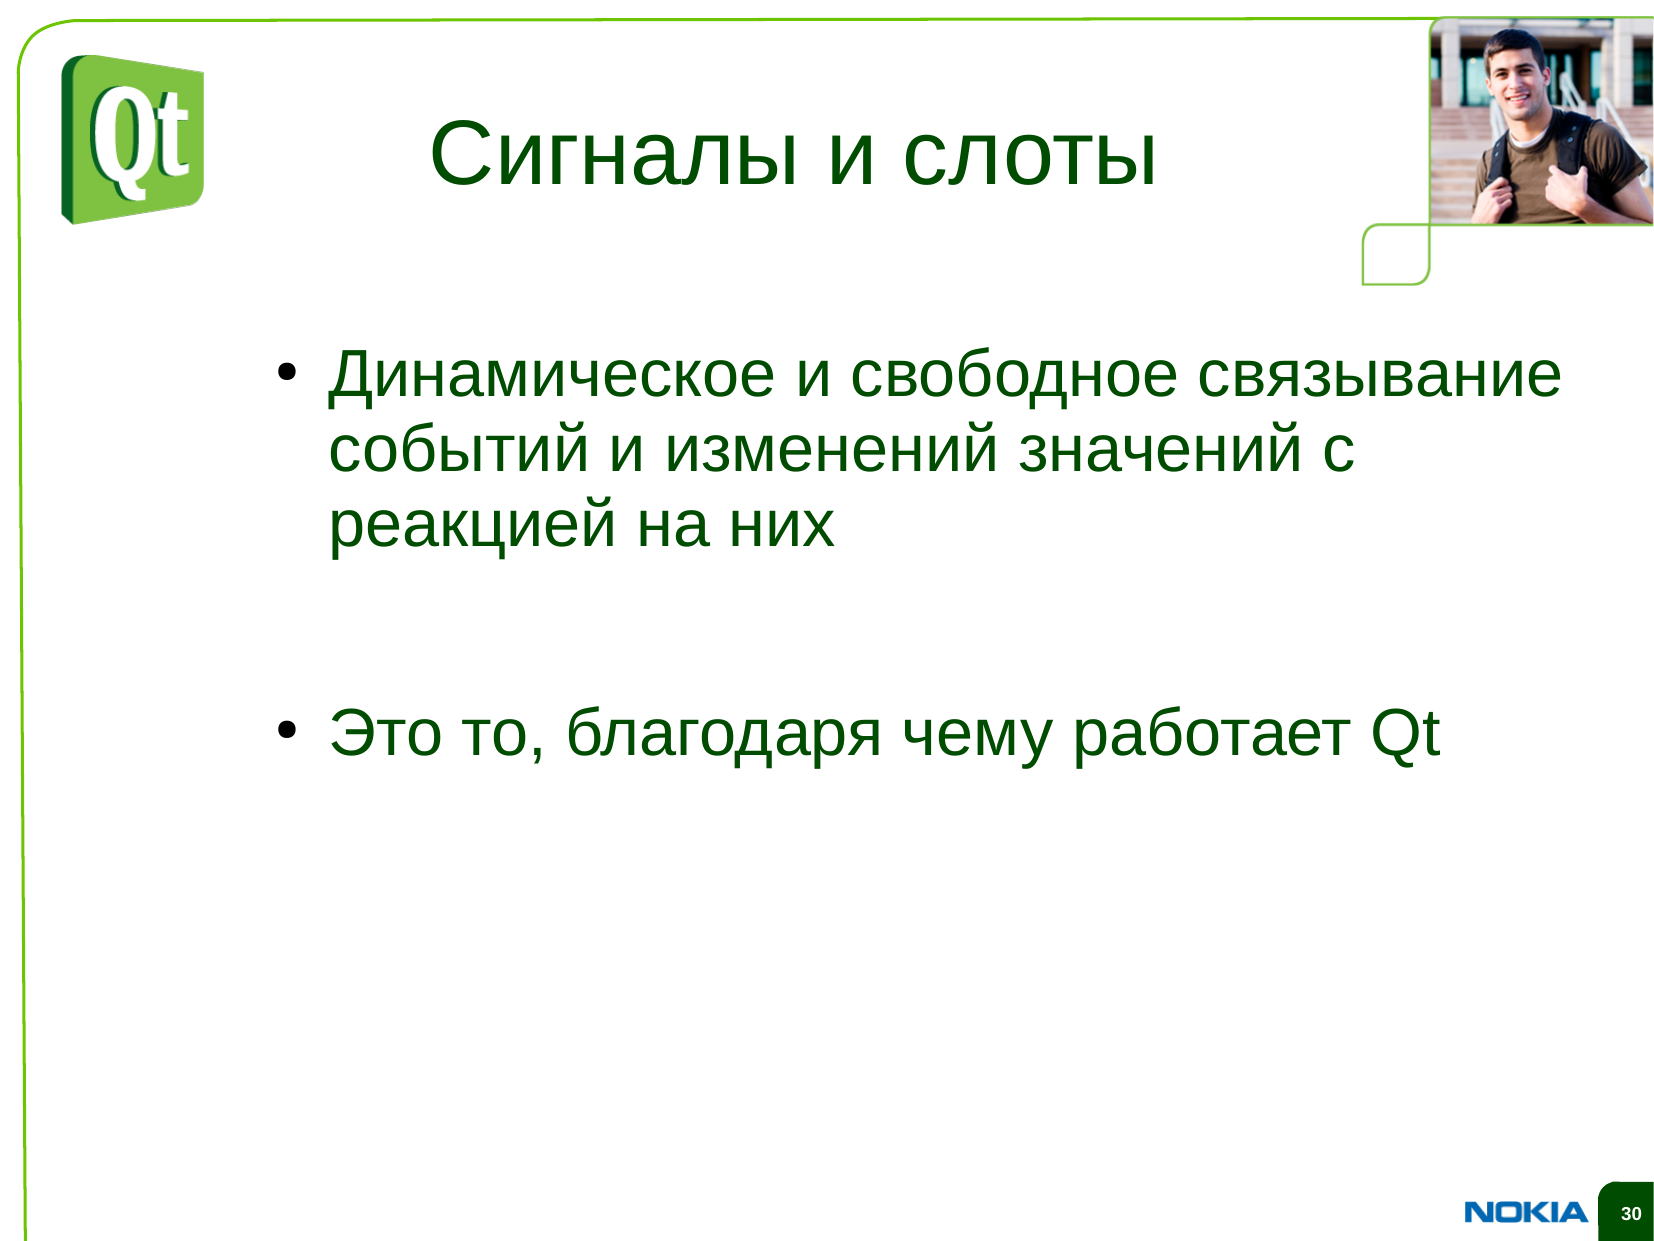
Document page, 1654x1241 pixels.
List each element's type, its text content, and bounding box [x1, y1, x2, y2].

picture [1338, 5, 1654, 306]
list Динамическое и свободное связывание событий и изменений значений с реакцией на них Это то, благодаря чему работает Qt [257, 336, 1577, 1156]
picture [61, 55, 204, 225]
picture [1465, 1201, 1589, 1223]
title Сигналы и слоты [257, 49, 1333, 257]
